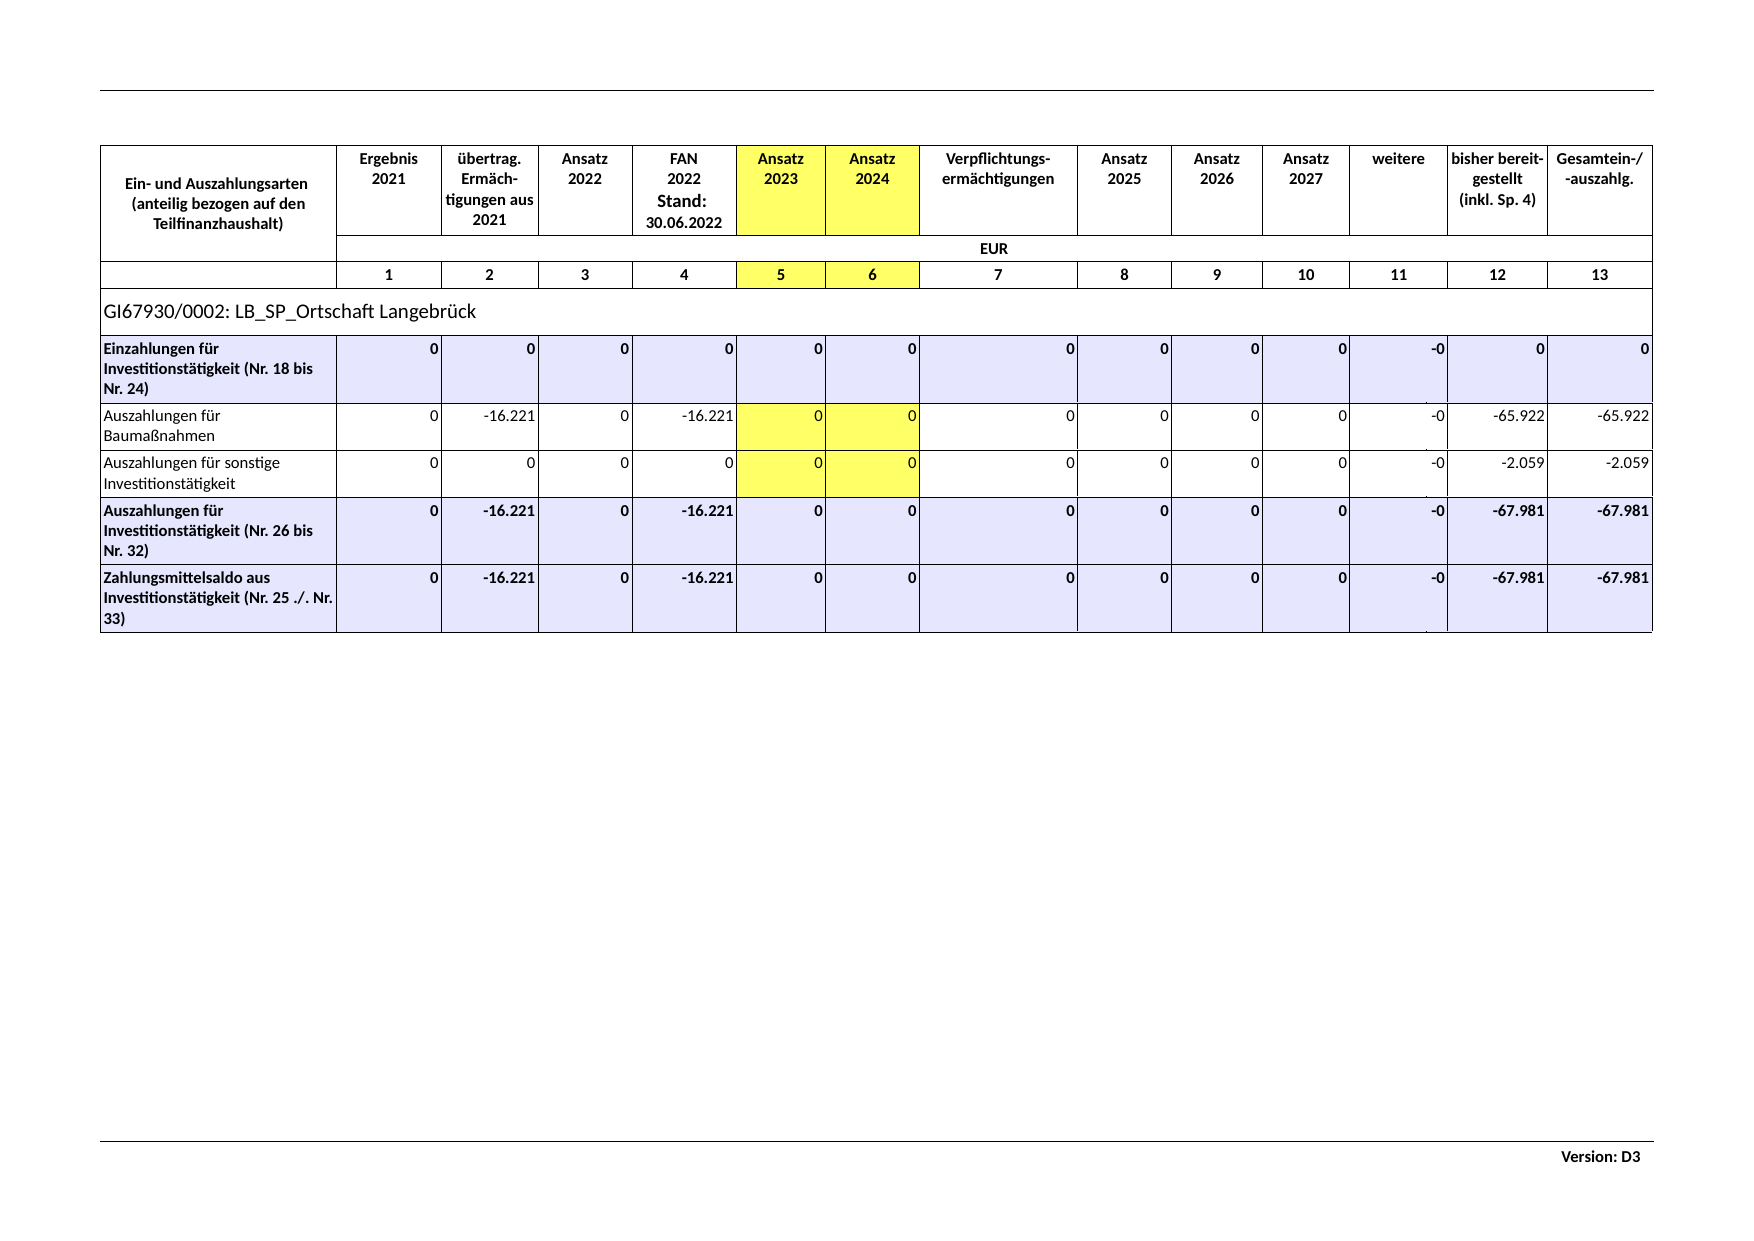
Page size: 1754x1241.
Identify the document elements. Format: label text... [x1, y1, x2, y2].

table_header Ein- und Auszahlungsarten (anteilig bezogen auf den Teilfinanzhaushalt) [101, 146, 336, 261]
table_cell 12 [1448, 262, 1547, 288]
table_cell -2.059 [1448, 451, 1547, 496]
table_cell 0 [337, 565, 441, 631]
table_cell 0 [539, 498, 632, 564]
table_header Ansatz 2024 [826, 146, 919, 235]
table_cell -16.221 [442, 565, 538, 631]
table_cell -16.221 [442, 404, 538, 449]
table_cell -0 [1350, 336, 1447, 402]
table_cell 0 [1078, 565, 1171, 631]
table_cell -16.221 [633, 498, 736, 564]
table_cell 0 [539, 404, 632, 449]
table_cell 0 [1172, 451, 1262, 496]
table_cell 0 [337, 336, 441, 402]
table_cell 0 [1263, 565, 1349, 631]
table_cell -0 [1350, 498, 1447, 564]
table_cell 0 [1172, 404, 1262, 449]
table_cell 0 [1078, 336, 1171, 402]
table_cell GI67930/0002: LB_SP_Ortschaft Langebrück [101, 289, 1652, 335]
table_cell 0 [633, 451, 736, 496]
table_cell 8 [1078, 262, 1171, 288]
table_header übertrag. Ermäch-tigungen aus 2021 [442, 146, 538, 235]
table_cell 0 [1263, 336, 1349, 402]
table_cell Auszahlungen für sonstige Investitionstätigkeit [101, 451, 336, 496]
table_cell 0 [337, 451, 441, 496]
table_cell 0 [920, 451, 1077, 496]
table_cell 0 [920, 336, 1077, 402]
table_cell 0 [1263, 404, 1349, 449]
table_cell 0 [826, 498, 919, 564]
table_cell 0 [1172, 498, 1262, 564]
table_cell 0 [1172, 565, 1262, 631]
table_cell 0 [737, 336, 825, 402]
table_header Ansatz 2022 [539, 146, 632, 235]
table_cell 0 [1078, 498, 1171, 564]
table_cell 0 [1078, 404, 1171, 449]
table_cell 0 [539, 451, 632, 496]
table_cell -67.981 [1548, 565, 1652, 631]
table_cell 9 [1172, 262, 1262, 288]
table_cell 0 [737, 498, 825, 564]
table_cell 0 [539, 336, 632, 402]
table_cell 4 [633, 262, 736, 288]
table_cell 0 [337, 498, 441, 564]
table_cell 6 [826, 262, 919, 288]
table_cell 0 [737, 451, 825, 496]
table_cell 0 [1548, 336, 1652, 402]
table_cell -67.981 [1448, 565, 1547, 631]
table_cell -65.922 [1448, 404, 1547, 449]
table_cell 0 [1263, 451, 1349, 496]
table_header Verpflichtungs-ermächtigungen [920, 146, 1077, 235]
table_cell [101, 262, 336, 288]
table_cell 2 [442, 262, 538, 288]
table_header Ansatz 2025 [1078, 146, 1171, 235]
table_cell 13 [1548, 262, 1652, 288]
table_header Ansatz 2026 [1172, 146, 1262, 235]
table_cell -0 [1350, 565, 1447, 631]
table_cell 0 [539, 565, 632, 631]
table_cell -2.059 [1548, 451, 1652, 496]
table_cell 0 [826, 565, 919, 631]
table_cell -67.981 [1448, 498, 1547, 564]
table_header weitere [1350, 146, 1447, 235]
table_cell 0 [442, 336, 538, 402]
table_cell -0 [1350, 404, 1447, 449]
table_cell -65.922 [1548, 404, 1652, 449]
table_cell 0 [633, 336, 736, 402]
table_cell 11 [1350, 262, 1447, 288]
table_cell 5 [737, 262, 825, 288]
table_cell 0 [920, 565, 1077, 631]
table_cell 3 [539, 262, 632, 288]
table_cell 0 [442, 451, 538, 496]
table_cell 0 [737, 565, 825, 631]
table_cell 10 [1263, 262, 1349, 288]
table_cell 7 [920, 262, 1077, 288]
table_header Gesamtein-/ -auszahlg. [1548, 146, 1652, 235]
table_cell 0 [920, 404, 1077, 449]
table_cell -67.981 [1548, 498, 1652, 564]
table_header Ergebnis 2021 [337, 146, 441, 235]
table_cell 0 [826, 404, 919, 449]
table_cell EUR [337, 236, 1652, 261]
table_cell 0 [1172, 336, 1262, 402]
table_cell 1 [337, 262, 441, 288]
table_cell 0 [826, 336, 919, 402]
table_cell -16.221 [442, 498, 538, 564]
table_header FAN 2022 Stand: 30.06.2022 [633, 146, 736, 235]
table_cell 0 [1448, 336, 1547, 402]
table_cell 0 [337, 404, 441, 449]
table_cell 0 [737, 404, 825, 449]
table_header Ansatz 2027 [1263, 146, 1349, 235]
table_cell Auszahlungen für Baumaßnahmen [101, 404, 336, 449]
table_cell 0 [1078, 451, 1171, 496]
table_header bisher bereit-gestellt (inkl. Sp. 4) [1448, 146, 1547, 235]
table_cell -16.221 [633, 565, 736, 631]
table_cell Zahlungsmittelsaldo aus Investitionstätigkeit (Nr. 25 ./. Nr. 33) [101, 565, 336, 631]
table_cell -0 [1350, 451, 1447, 496]
table_cell 0 [920, 498, 1077, 564]
table_cell Auszahlungen für Investitionstätigkeit (Nr. 26 bis Nr. 32) [101, 498, 336, 564]
table_header Ansatz 2023 [737, 146, 825, 235]
table_cell 0 [1263, 498, 1349, 564]
table_cell Einzahlungen für Investitionstätigkeit (Nr. 18 bis Nr. 24) [101, 336, 336, 402]
table_cell 0 [826, 451, 919, 496]
table_cell -16.221 [633, 404, 736, 449]
